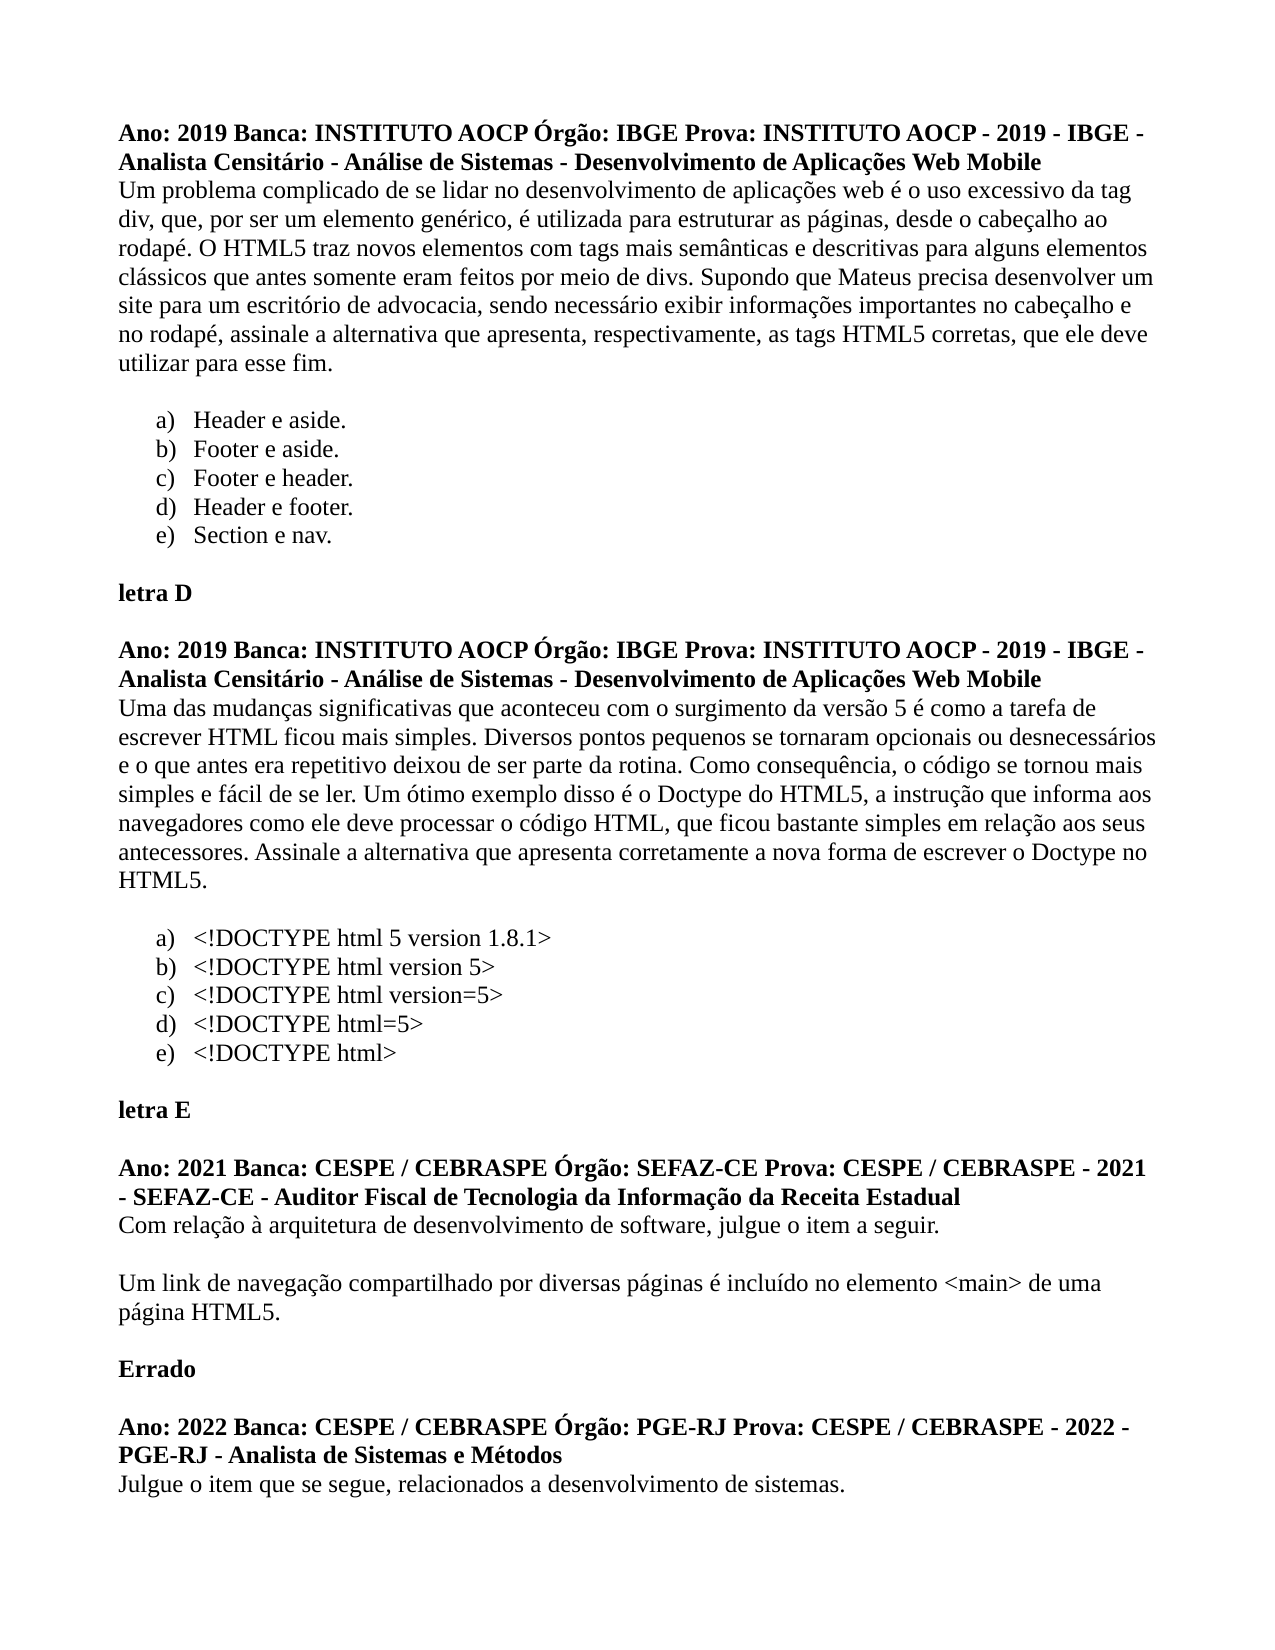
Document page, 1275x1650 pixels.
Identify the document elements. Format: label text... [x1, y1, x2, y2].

text Ano: 2022 Banca: CESPE / CEBRASPE Órgão: PGE-RJ Prova: CESPE / CEBRASPE - 2022 - PGE-RJ - Analista de Sistemas e Métodos [118, 1412, 1157, 1469]
list <!DOCTYPE html=5> [156, 1009, 1157, 1038]
list Footer e header. [156, 463, 1157, 492]
list Section e nav. [156, 521, 1157, 549]
text Um problema complicado de se lidar no desenvolvimento de aplicações web é o uso excessivo da tag div, que, por ser um elemento genérico, é utilizada para estruturar as páginas, desde o cabeçalho ao rodapé. O HTML5 traz novos elementos com tags mais semânticas e descritivas para alguns elementos clássicos que antes somente eram feitos por meio de divs. Supondo que Mateus precisa desenvolver um site para um escritório de advocacia, sendo necessário exibir informações importantes no cabeçalho e no rodapé, assinale a alternativa que apresenta, respectivamente, as tags HTML5 corretas, que ele deve utilizar para esse fim. [118, 176, 1157, 377]
text Ano: 2021 Banca: CESPE / CEBRASPE Órgão: SEFAZ-CE Prova: CESPE / CEBRASPE - 2021 - SEFAZ-CE - Auditor Fiscal de Tecnologia da Informação da Receita Estadual [118, 1153, 1157, 1211]
list <!DOCTYPE html version 5> [156, 952, 1157, 981]
text Errado [118, 1354, 1157, 1383]
text Julgue o item que se segue, relacionados a desenvolvimento de sistemas. [118, 1469, 1157, 1498]
list Header e footer. [156, 492, 1157, 521]
list Footer e aside. [156, 434, 1157, 463]
text Ano: 2019 Banca: INSTITUTO AOCP Órgão: IBGE Prova: INSTITUTO AOCP - 2019 - IBGE - Analista Censitário - Análise de Sistemas - Desenvolvimento de Aplicações Web Mobile [118, 118, 1157, 176]
text Ano: 2019 Banca: INSTITUTO AOCP Órgão: IBGE Prova: INSTITUTO AOCP - 2019 - IBGE - Analista Censitário - Análise de Sistemas - Desenvolvimento de Aplicações Web Mobile [118, 636, 1157, 693]
list <!DOCTYPE html> [156, 1038, 1157, 1067]
list <!DOCTYPE html 5 version 1.8.1> [156, 923, 1157, 952]
text Um link de navegação compartilhado por diversas páginas é incluído no elemento <main> de uma página HTML5. [118, 1268, 1157, 1326]
text letra E [118, 1096, 1157, 1124]
list <!DOCTYPE html version=5> [156, 981, 1157, 1009]
text Uma das mudanças significativas que aconteceu com o surgimento da versão 5 é como a tarefa de escrever HTML ficou mais simples. Diversos pontos pequenos se tornaram opcionais ou desnecessários e o que antes era repetitivo deixou de ser parte da rotina. Como consequência, o código se tornou mais simples e fácil de se ler. Um ótimo exemplo disso é o Doctype do HTML5, a instrução que informa aos navegadores como ele deve processar o código HTML, que ficou bastante simples em relação aos seus antecessores. Assinale a alternativa que apresenta corretamente a nova forma de escrever o Doctype no HTML5. [118, 693, 1157, 894]
list Header e aside. [156, 406, 1157, 434]
text Com relação à arquitetura de desenvolvimento de software, julgue o item a seguir. [118, 1211, 1157, 1239]
text letra D [118, 578, 1157, 607]
